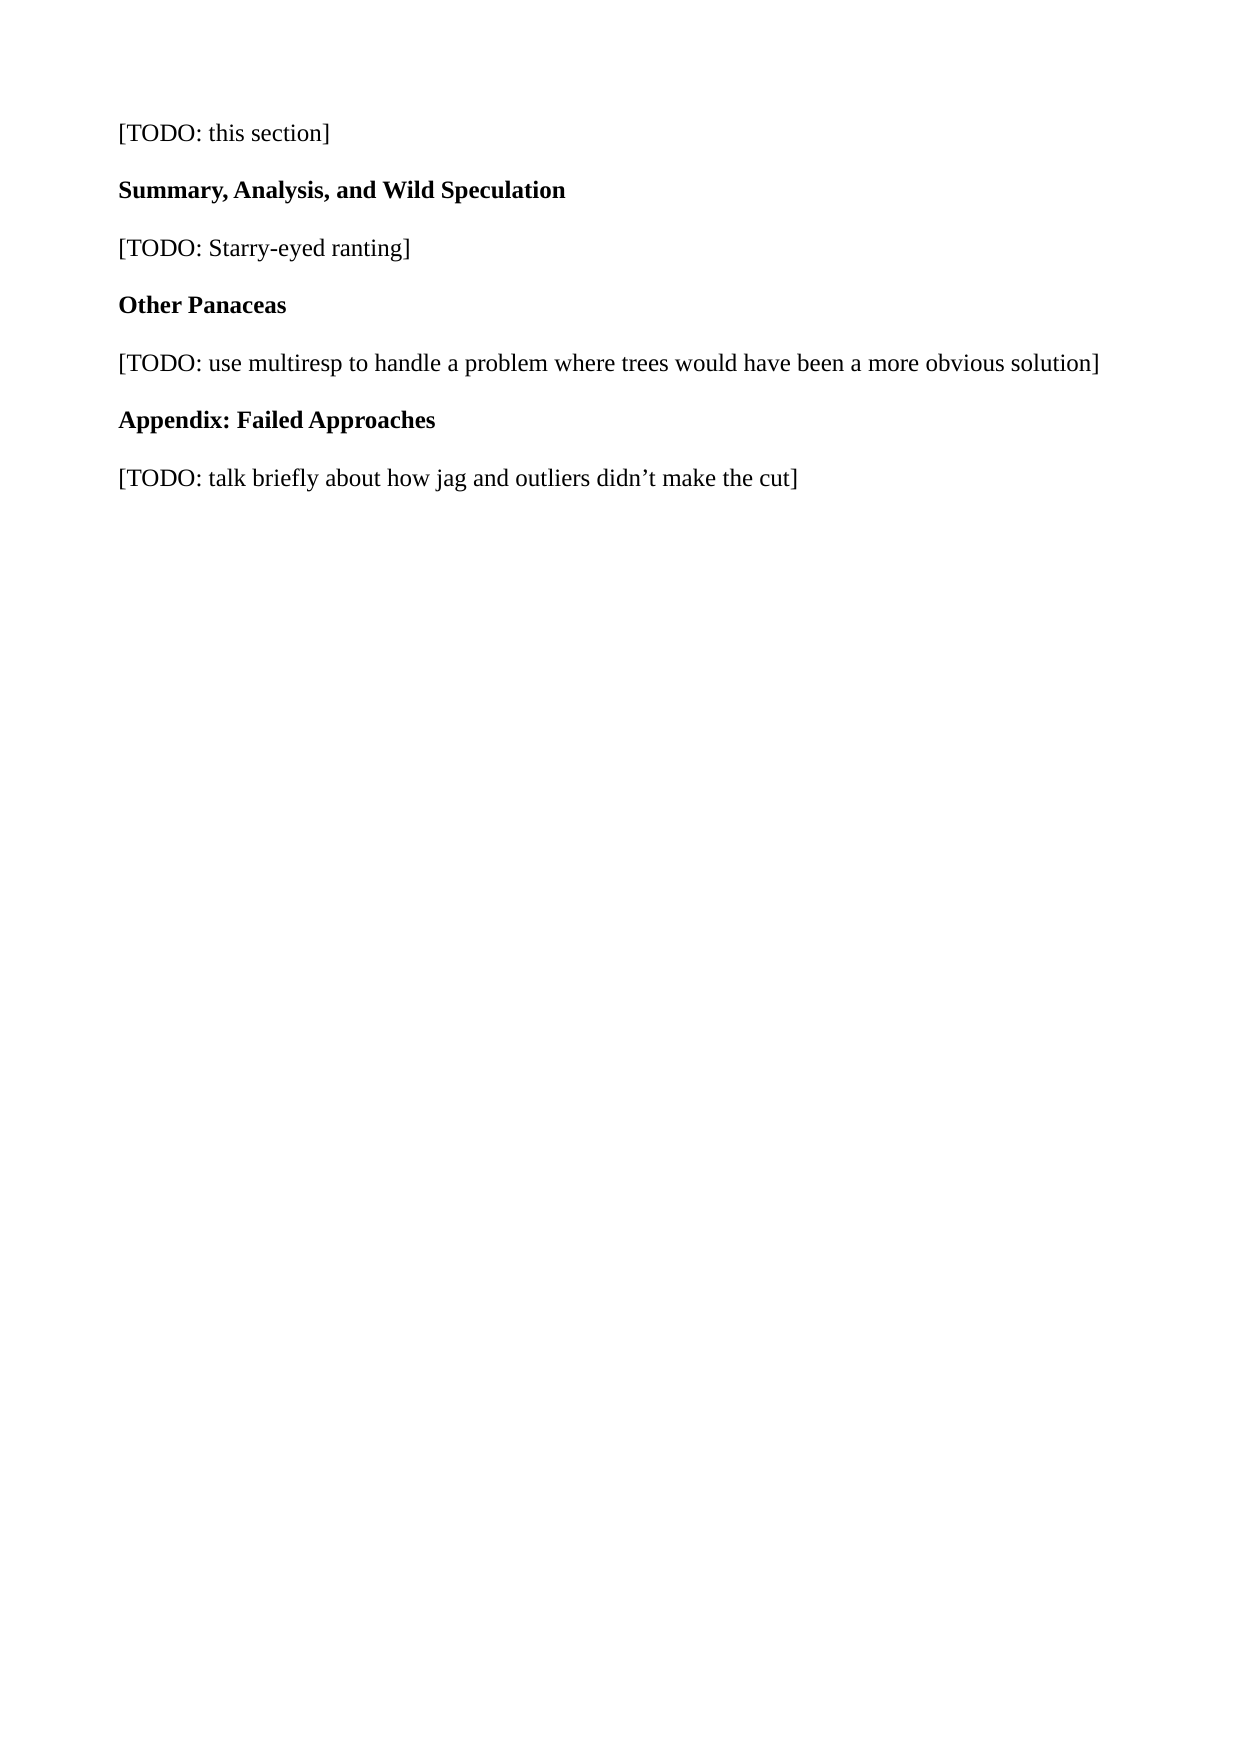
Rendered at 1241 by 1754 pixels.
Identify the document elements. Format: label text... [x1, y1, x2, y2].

text Other Panaceas [118, 291, 1122, 319]
text [TODO: use multiresp to handle a problem where trees would have been a more obvious solution] [118, 348, 1122, 377]
text [TODO: talk briefly about how jag and outliers didn’t make the cut] [118, 463, 1122, 492]
text Appendix: Failed Approaches [118, 406, 1122, 434]
text [TODO: this section] [118, 118, 1122, 147]
text Summary, Analysis, and Wild Speculation [118, 176, 1122, 204]
text [TODO: Starry-eyed ranting] [118, 233, 1122, 262]
